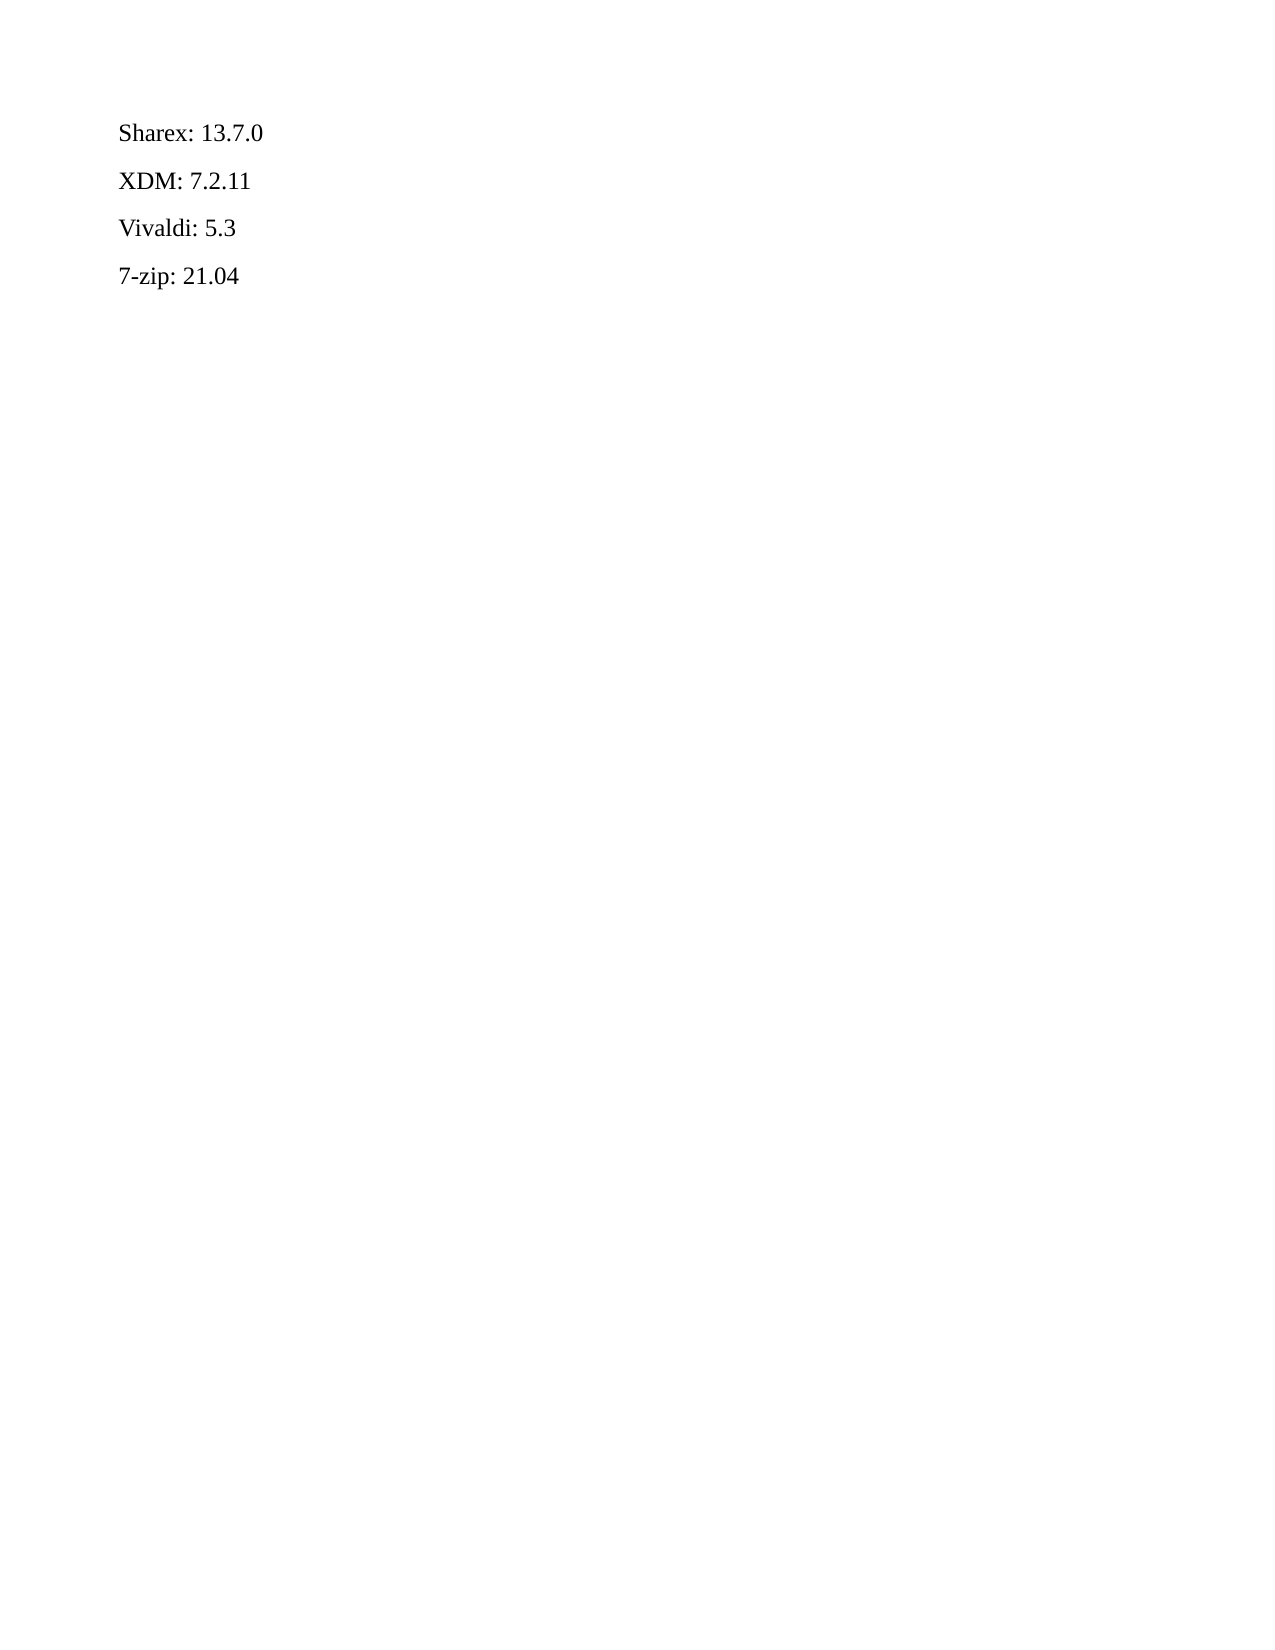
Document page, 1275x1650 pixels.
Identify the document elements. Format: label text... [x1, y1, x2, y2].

text 7-zip: 21.04 [118, 261, 1157, 290]
text Vivaldi: 5.3 [118, 213, 1157, 242]
text XDM: 7.2.11 [118, 166, 1157, 194]
text Sharex: 13.7.0 [118, 118, 1157, 147]
